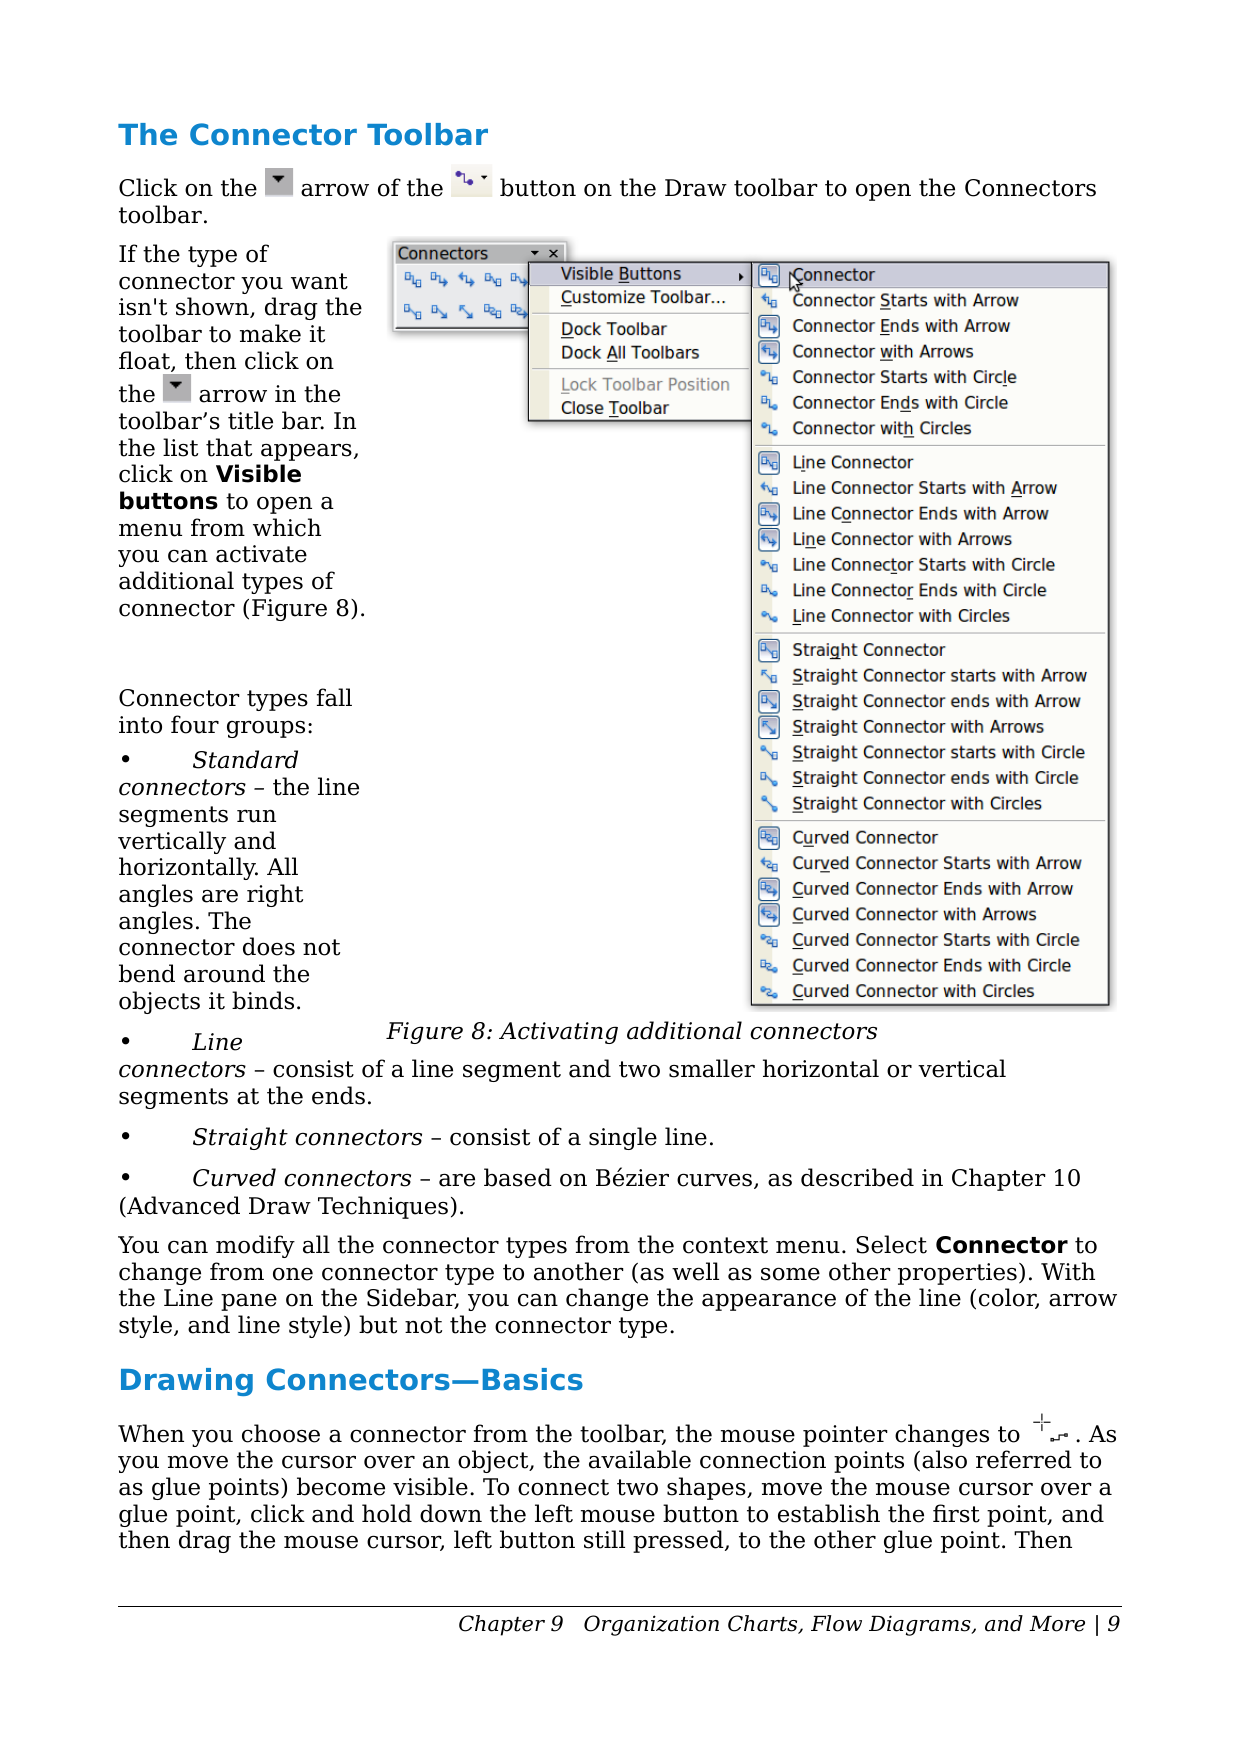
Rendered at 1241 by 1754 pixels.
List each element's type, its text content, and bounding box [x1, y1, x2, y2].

picture [386, 236, 1118, 1012]
picture [162, 374, 192, 403]
text When you choose a connector from the toolbar, the mouse pointer changes to . As you move the cursor over an object, the available connection points (also referred to as glue points) become visible. To connect two shapes, move the mouse cursor over a glue point, click and hold down the left mouse button to establish the first point, and then drag the mouse cursor, left button still pressed, to the other glue point. Then [118, 1409, 1122, 1554]
picture [451, 164, 493, 197]
picture [265, 168, 294, 197]
subtitle The Connector Toolbar [118, 118, 1122, 152]
text If the type of connector you want isn't shown, drag the toolbar to make it float, then click on the arrow in the toolbar’s title bar. In the list that appears, click on Visible buttons to open a menu from which you can activate additional types of connector (Figure 8). [118, 241, 386, 621]
picture [1028, 1409, 1075, 1446]
list Curved connectors – are based on Bézier curves, as described in Chapter 10 (Advanced Draw Techniques). [118, 1164, 1122, 1219]
text Figure 8: Activating additional connectors [387, 1018, 1117, 1044]
list Line connectors – consist of a line segment and two smaller horizontal or vertical segments at the ends. [118, 1027, 1122, 1109]
list Connector types fall into four groups: [118, 686, 386, 739]
list Straight connectors – consist of a single line. [118, 1122, 1122, 1151]
text You can modify all the connector types from the context menu. Select Connector to change from one connector type to another (as well as some other properties). With the Line pane on the Sidebar, you can change the appearance of the line (color, arrow style, and line style) but not the connector type. [118, 1232, 1122, 1339]
subtitle Drawing Connectors—Basics [118, 1363, 1122, 1397]
list Standard connectors – the line segments run vertically and horizontally. All angles are right angles. The connector does not bend around the objects it binds. [118, 745, 387, 1014]
text Click on the arrow of the button on the Draw toolbar to open the Connectors toolbar. [118, 164, 1122, 229]
